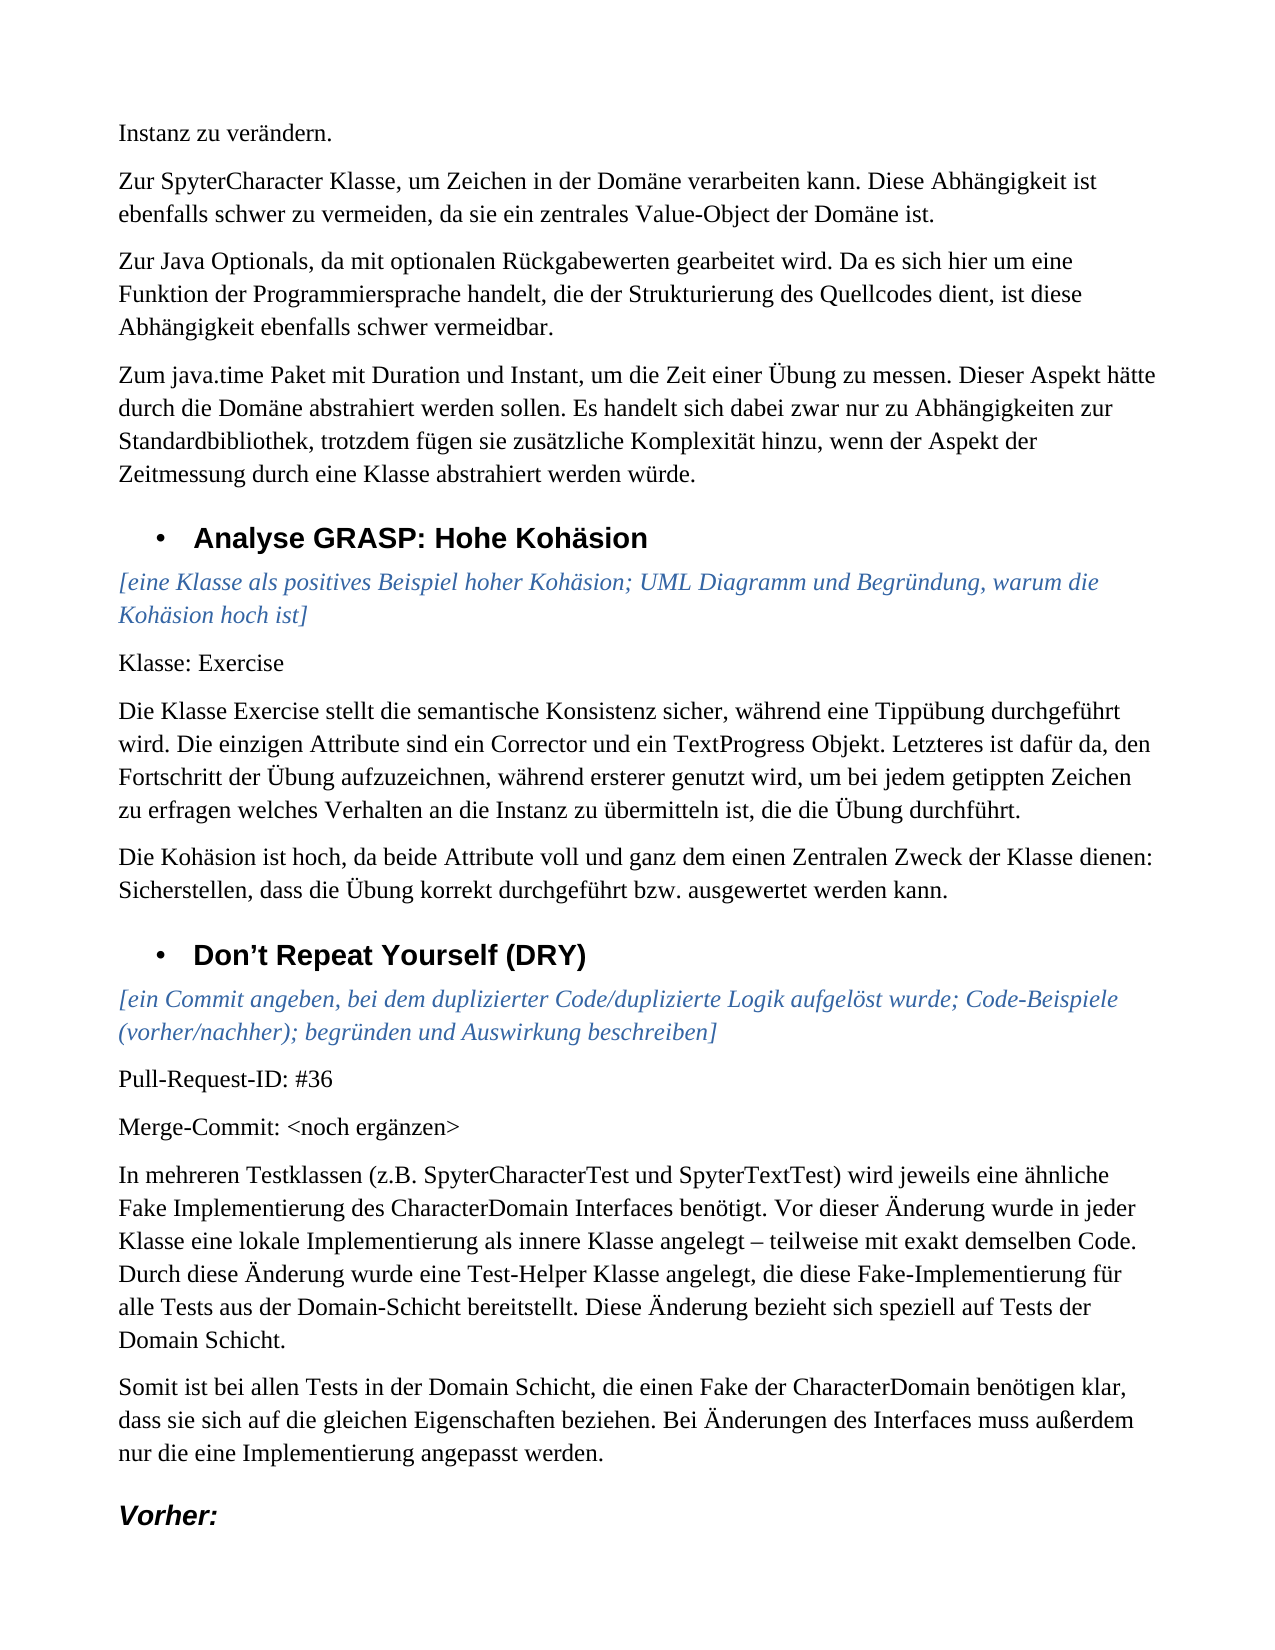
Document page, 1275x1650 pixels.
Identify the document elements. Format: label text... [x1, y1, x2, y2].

text Zum java.time Paket mit Duration und Instant, um die Zeit einer Übung zu messen. Dieser Aspekt hätte durch die Domäne abstrahiert werden sollen. Es handelt sich dabei zwar nur zu Abhängigkeiten zur Standardbibliothek, trotzdem fügen sie zusätzliche Komplexität hinzu, wenn der Aspekt der Zeitmessung durch eine Klasse abstrahiert werden würde. [118, 360, 1157, 488]
text Merge-Commit: <noch ergänzen> [118, 1112, 1157, 1141]
text Zur Java Optionals, da mit optionalen Rückgabewerten gearbeitet wird. Da es sich hier um eine Funktion der Programmiersprache handelt, die der Strukturierung des Quellcodes dient, ist diese Abhängigkeit ebenfalls schwer vermeidbar. [118, 246, 1157, 341]
text Somit ist bei allen Tests in der Domain Schicht, die einen Fake der CharacterDomain benötigen klar, dass sie sich auf die gleichen Eigenschaften beziehen. Bei Änderungen des Interfaces muss außerdem nur die eine Implementierung angepasst werden. [118, 1372, 1157, 1467]
text Instanz zu verändern. [118, 118, 1157, 147]
text Die Klasse Exercise stellt die semantische Konsistenz sicher, während eine Tippübung durchgeführt wird. Die einzigen Attribute sind ein Corrector und ein TextProgress Objekt. Letzteres ist dafür da, den Fortschritt der Übung aufzuzeichnen, während ersterer genutzt wird, um bei jedem getippten Zeichen zu erfragen welches Verhalten an die Instanz zu übermitteln ist, die die Übung durchführt. [118, 696, 1157, 823]
text [eine Klasse als positives Beispiel hoher Kohäsion; UML Diagramm und Begründung, warum die Kohäsion hoch ist] [118, 567, 1157, 629]
subtitle Vorher: [118, 1498, 1157, 1531]
subtitle Don’t Repeat Yourself (DRY) [156, 938, 1157, 971]
text In mehreren Testklassen (z.B. SpyterCharacterTest und SpyterTextTest) wird jeweils eine ähnliche Fake Implementierung des CharacterDomain Interfaces benötigt. Vor dieser Änderung wurde in jeder Klasse eine lokale Implementierung als innere Klasse angelegt – teilweise mit exakt demselben Code. Durch diese Änderung wurde eine Test-Helper Klasse angelegt, die diese Fake-Implementierung für alle Tests aus der Domain-Schicht bereitstellt. Diese Änderung bezieht sich speziell auf Tests der Domain Schicht. [118, 1160, 1157, 1353]
text Pull-Request-ID: #36 [118, 1064, 1157, 1093]
text [ein Commit angeben, bei dem duplizierter Code/duplizierte Logik aufgelöst wurde; Code-Beispiele (vorher/nachher); begründen und Auswirkung beschreiben] [118, 984, 1157, 1046]
text Klasse: Exercise [118, 648, 1157, 677]
subtitle Analyse GRASP: Hohe Kohäsion [156, 521, 1157, 555]
text Zur SpyterCharacter Klasse, um Zeichen in der Domäne verarbeiten kann. Diese Abhängigkeit ist ebenfalls schwer zu vermeiden, da sie ein zentrales Value-Object der Domäne ist. [118, 166, 1157, 227]
text Die Kohäsion ist hoch, da beide Attribute voll und ganz dem einen Zentralen Zweck der Klasse dienen: Sicherstellen, dass die Übung korrekt durchgeführt bzw. ausgewertet werden kann. [118, 842, 1157, 904]
